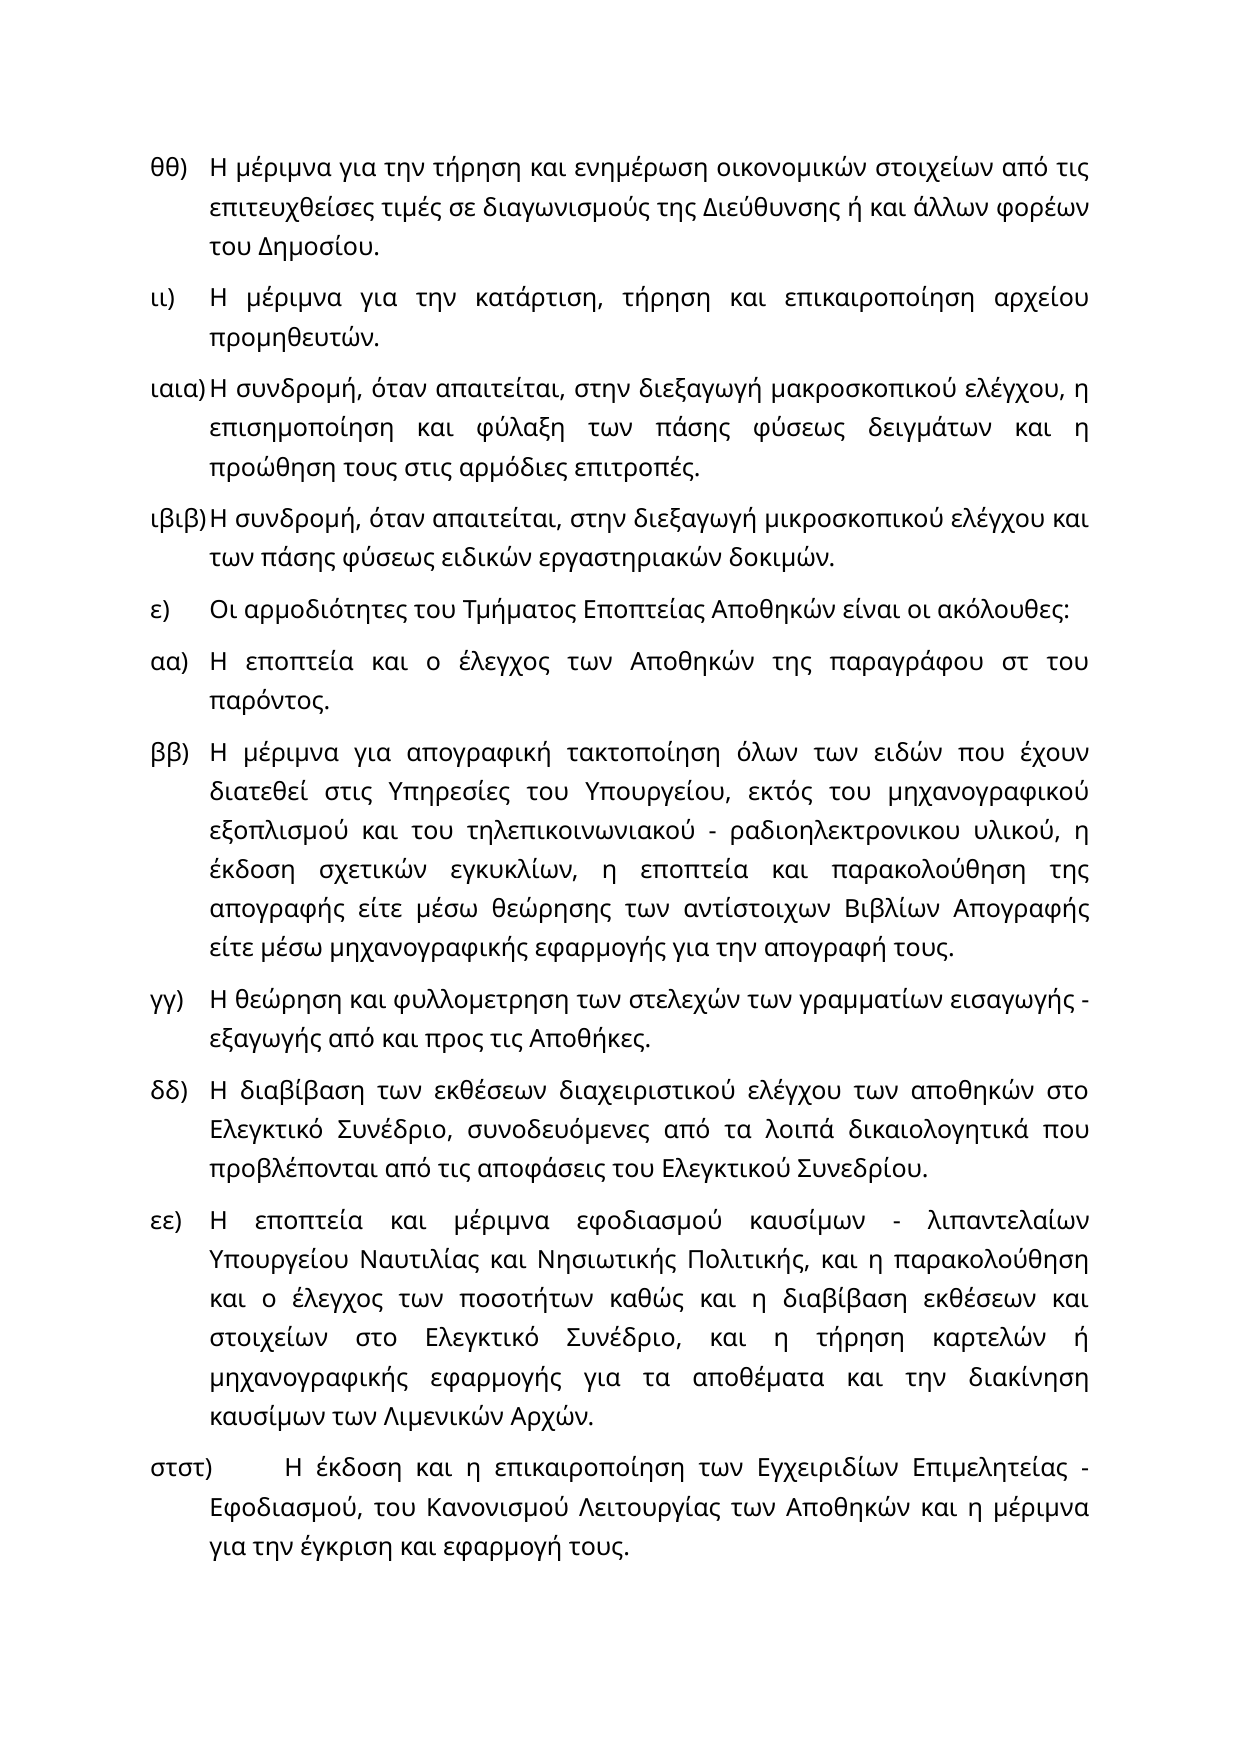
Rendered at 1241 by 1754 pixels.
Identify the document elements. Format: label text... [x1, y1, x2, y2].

list δδ) Η διαβίβαση των εκθέσεων διαχειριστικού ελέγχου των αποθηκών στο Ελεγκτικό Συνέδριο, συνοδευόμενες από τα λοιπά δικαιολογητικά που προβλέπονται από τις αποφάσεις του Ελεγκτικού Συνεδρίου. [150, 1072, 1090, 1185]
list στστ) Η έκδοση και η επικαιροποίηση των Εγχειριδίων Επιμελητείας - Εφοδιασμού, του Κανονισμού Λειτουργίας των Αποθηκών και η μέριμνα για την έγκριση και εφαρμογή τους. [150, 1450, 1090, 1562]
list ιβιβ) Η συνδρομή, όταν απαιτείται, στην διεξαγωγή μικροσκοπικού ελέγχου και των πάσης φύσεως ειδικών εργαστηριακών δοκιμών. [150, 501, 1090, 574]
list ε) Οι αρμοδιότητες του Τμήματος Εποπτείας Αποθηκών είναι οι ακόλουθες: [150, 592, 1090, 626]
list αα) Η εποπτεία και ο έλεγχος των Αποθηκών της παραγράφου στ του παρόντος. [150, 643, 1090, 717]
list γγ) Η θεώρηση και φυλλομετρηση των στελεχών των γραμματίων εισαγωγής - εξαγωγής από και προς τις Αποθήκες. [150, 982, 1090, 1055]
list εε) Η εποπτεία και μέριμνα εφοδιασμού καυσίμων - λιπαντελαίων Υπουργείου Ναυτιλίας και Νησιωτικής Πολιτικής, και η παρακολούθηση και ο έλεγχος των ποσοτήτων καθώς και η διαβίβαση εκθέσεων και στοιχείων στο Ελεγκτικό Συνέδριο, και η τήρηση καρτελών ή μηχανογραφικής εφαρμογής για τα αποθέματα και την διακίνηση καυσίμων των Λιμενικών Αρχών. [150, 1202, 1090, 1432]
list ββ) Η μέριμνα για απογραφική τακτοποίηση όλων των ειδών που έχουν διατεθεί στις Υπηρεσίες του Υπουργείου, εκτός του μηχανογραφικού εξοπλισμού και του τηλεπικοινωνιακού - ραδιοηλεκτρονικου υλικού, η έκδοση σχετικών εγκυκλίων, η εποπτεία και παρακολούθηση της απογραφής είτε μέσω θεώρησης των αντίστοιχων Βιβλίων Απογραφής είτε μέσω μηχανογραφικής εφαρμογής για την απογραφή τους. [150, 734, 1090, 964]
list ιι) Η μέριμνα για την κατάρτιση, τήρηση και επικαιροποίηση αρχείου προμηθευτών. [150, 280, 1090, 353]
list θθ) Η μέριμνα για την τήρηση και ενημέρωση οικονομικών στοιχείων από τις επιτευχθείσες τιμές σε διαγωνισμούς της Διεύθυνσης ή και άλλων φορέων του Δημοσίου. [150, 150, 1090, 262]
list ιαια) Η συνδρομή, όταν απαιτείται, στην διεξαγωγή μακροσκοπικού ελέγχου, η επισημοποίηση και φύλαξη των πάσης φύσεως δειγμάτων και η προώθηση τους στις αρμόδιες επιτροπές. [150, 371, 1090, 483]
